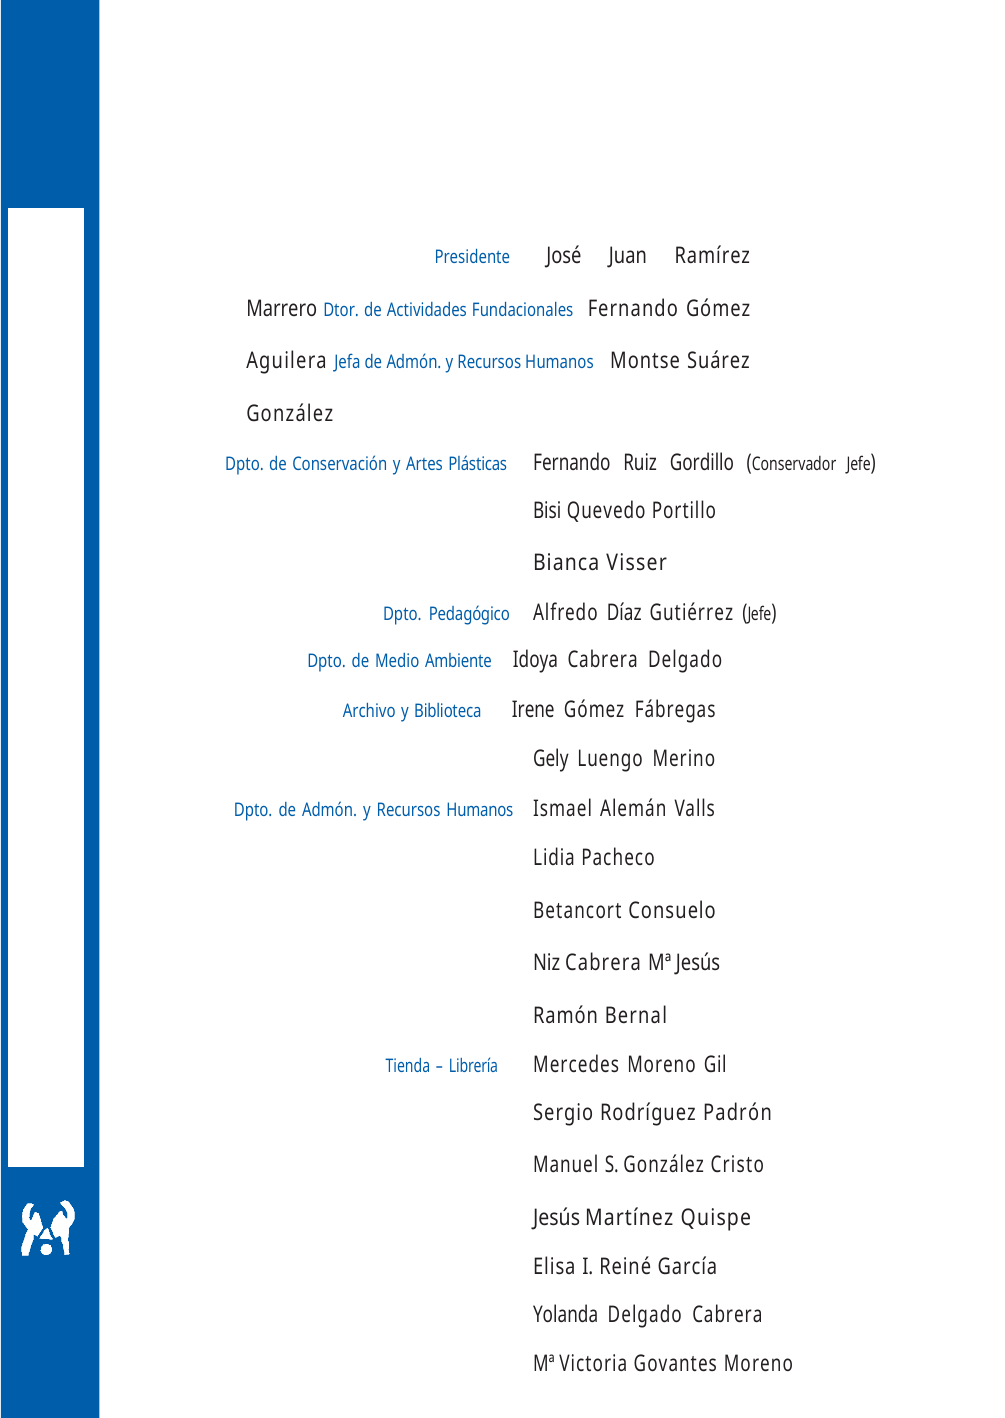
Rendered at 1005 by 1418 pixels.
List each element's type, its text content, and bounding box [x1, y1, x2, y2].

text Archivo y Biblioteca Irene Gómez Fábregas [103, 693, 715, 724]
text Dpto. de Medio Ambiente Idoya Cabrera Delgado [103, 643, 722, 675]
text Mª Victoria Govantes Moreno [533, 1347, 807, 1378]
text Personal de la Fundación César Manrique [10, 208, 84, 1167]
text Dpto. de Conservación y Artes Plásticas Fernando Ruiz Gordillo (Conservador Jefe) [225, 449, 975, 476]
text Lidia Pacheco Betancort Consuelo Niz Cabrera Mª Jesús Ramón Bernal [533, 841, 736, 1030]
text Presidente José Juan Ramírez Marrero Dtor. de Actividades Fundacionales Fernando Gómez Aguilera Jefa de Admón. y Recursos Humanos Montse Suárez González [246, 239, 750, 428]
text Bisi Quevedo Portillo Bianca Visser [533, 494, 736, 578]
text Sergio Rodríguez Padrón Manuel S. González Cristo Jesús Martínez Quispe [533, 1096, 778, 1232]
text Gely Luengo Merino [533, 742, 975, 773]
text Dpto. de Admón. y Recursos Humanos Ismael Alemán Valls [234, 792, 975, 823]
text Elisa I. Reiné García [533, 1253, 975, 1279]
text Yolanda Delgado Cabrera [533, 1298, 975, 1329]
text Dpto. Pedagógico Alfredo Díaz Gutiérrez (Jefe) [383, 599, 975, 625]
text Tienda – Librería Mercedes Moreno Gil [385, 1051, 975, 1077]
